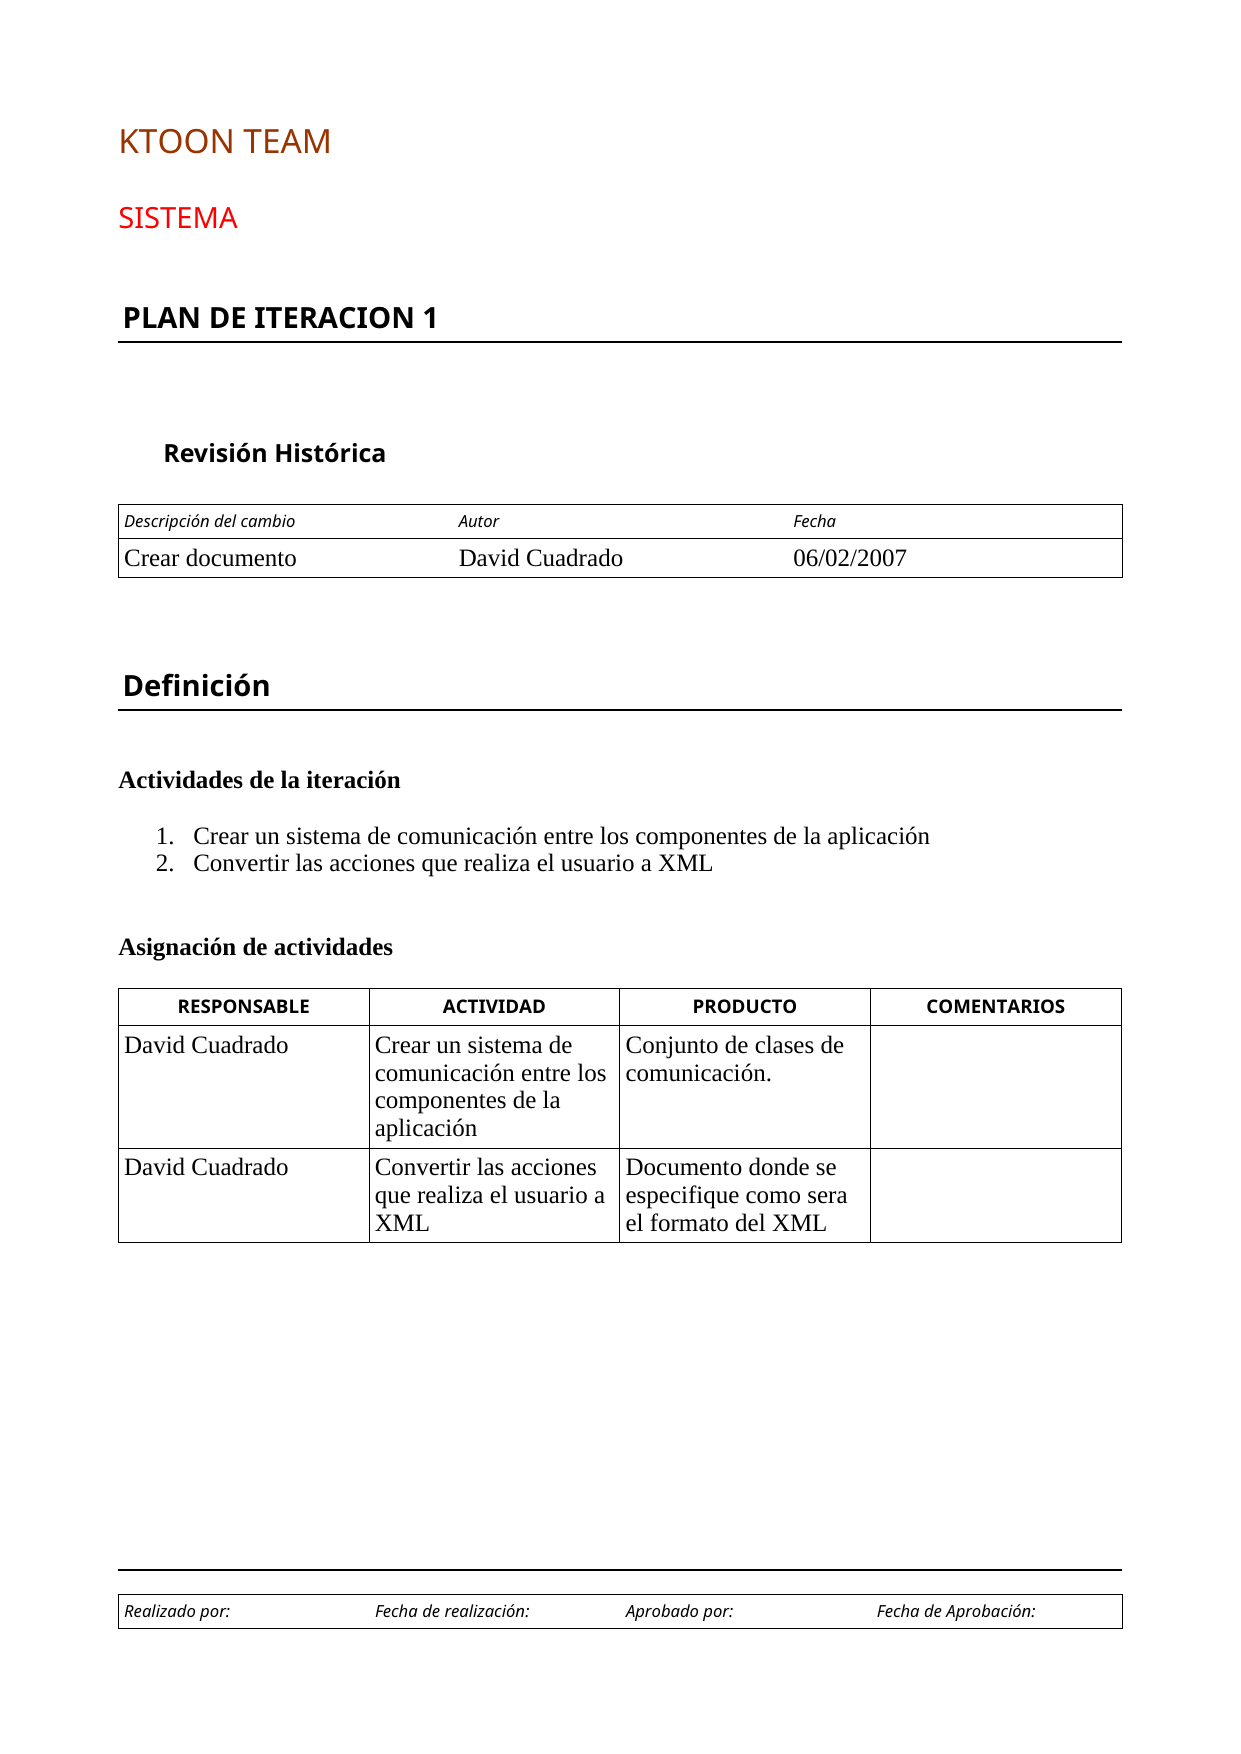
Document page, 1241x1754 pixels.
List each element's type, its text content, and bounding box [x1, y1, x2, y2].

subtitle Revisión Histórica [118, 436, 1122, 470]
table_cell [871, 1149, 1121, 1242]
table_cell [871, 1026, 1121, 1147]
table_header ACTIVIDAD [370, 989, 619, 1025]
table_cell David Cuadrado [119, 1026, 369, 1147]
text KTOON TEAM [118, 118, 1122, 163]
text Actividades de la iteración [118, 766, 1122, 794]
table_header PRODUCTO [620, 989, 870, 1025]
text PLAN DE ITERACION 1 [118, 293, 1122, 341]
table_header Autor [453, 505, 787, 538]
table_cell Crear documento [119, 539, 453, 577]
table_header COMENTARIOS [871, 989, 1121, 1025]
table_cell Crear un sistema de comunicación entre los componentes de la aplicación [370, 1026, 619, 1147]
text Asignación de actividades [118, 933, 1122, 960]
table_cell David Cuadrado [119, 1149, 369, 1242]
table_header Fecha de Aprobación: [871, 1595, 1122, 1628]
list Crear un sistema de comunicación entre los componentes de la aplicación [156, 822, 1122, 849]
table_cell Convertir las acciones que realiza el usuario a XML [370, 1149, 619, 1242]
text Definición [118, 660, 1122, 709]
table_cell David Cuadrado [453, 539, 787, 577]
table_header Fecha de realización: [369, 1595, 620, 1628]
table_cell Conjunto de clases de comunicación. [620, 1026, 870, 1147]
list Convertir las acciones que realiza el usuario a XML [156, 849, 1122, 877]
table_header Realizado por: [119, 1595, 369, 1628]
table_header Aprobado por: [620, 1595, 871, 1628]
text SISTEMA [118, 198, 1122, 237]
table_header Descripción del cambio [119, 505, 453, 538]
table_cell 06/02/2007 [787, 539, 1122, 577]
table_header RESPONSABLE [119, 989, 369, 1025]
table_header Fecha [787, 505, 1122, 538]
table_cell Documento donde se especifique como sera el formato del XML [620, 1149, 870, 1242]
